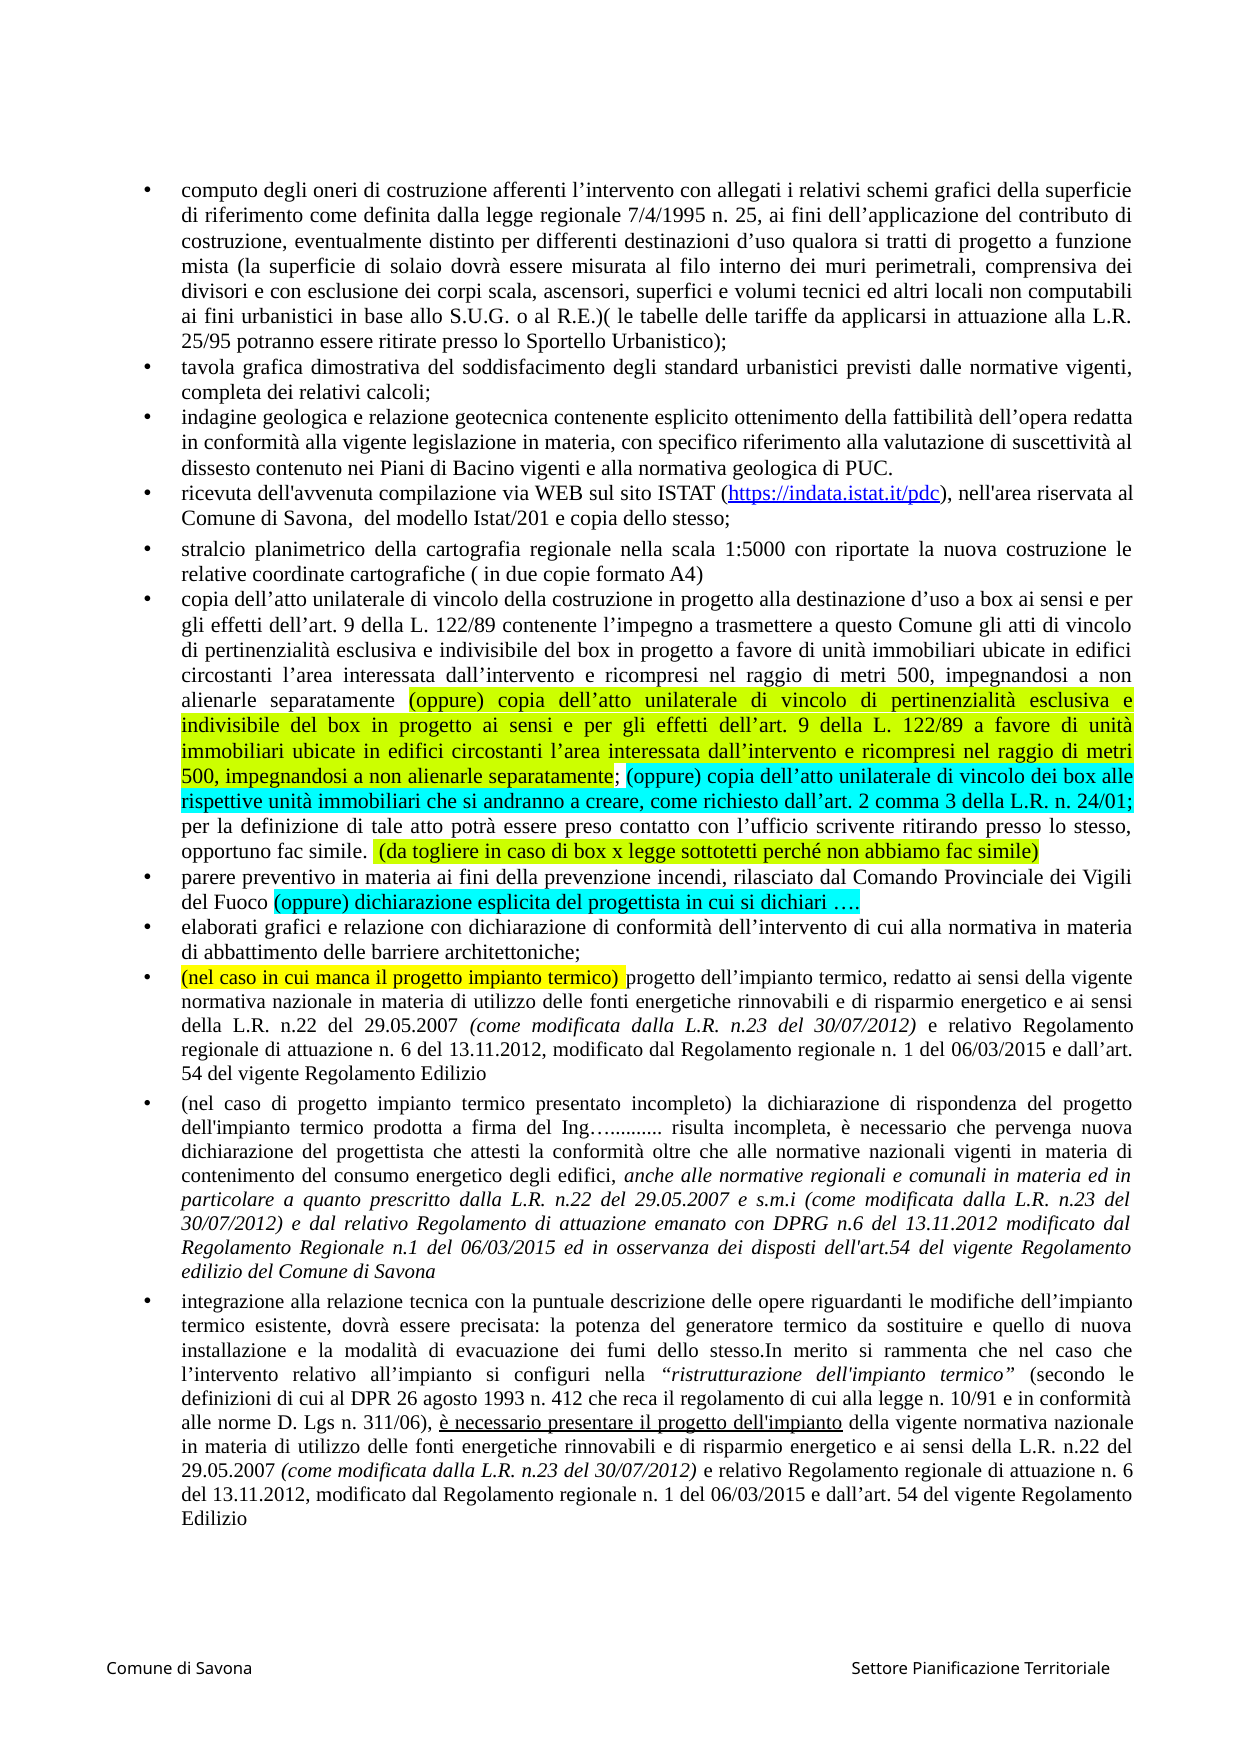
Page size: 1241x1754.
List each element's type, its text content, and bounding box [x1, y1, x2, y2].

list parere preventivo in materia ai fini della prevenzione incendi, rilasciato dal Comando Provinciale dei Vigili del Fuoco (oppure) dichiarazione esplicita del progettista in cui si dichiari …. [144, 864, 1134, 914]
list computo degli oneri di costruzione afferenti l’intervento con allegati i relativi schemi grafici della superficie di riferimento come definita dalla legge regionale 7/4/1995 n. 25, ai fini dell’applicazione del contributo di costruzione, eventualmente distinto per differenti destinazioni d’uso qualora si tratti di progetto a funzione mista (la superficie di solaio dovrà essere misurata al filo interno dei muri perimetrali, comprensiva dei divisori e con esclusione dei corpi scala, ascensori, superfici e volumi tecnici ed altri locali non computabili ai fini urbanistici in base allo S.U.G. o al R.E.)( le tabelle delle tariffe da applicarsi in attuazione alla L.R. 25/95 potranno essere ritirate presso lo Sportello Urbanistico); [144, 177, 1134, 354]
list (nel caso in cui manca il progetto impianto termico) progetto dell’impianto termico, redatto ai sensi della vigente normativa nazionale in materia di utilizzo delle fonti energetiche rinnovabili e di risparmio energetico e ai sensi della L.R. n.22 del 29.05.2007 (come modificata dalla L.R. n.23 del 30/07/2012) e relativo Regolamento regionale di attuazione n. 6 del 13.11.2012, modificato dal Regolamento regionale n. 1 del 06/03/2015 e dall’art. 54 del vigente Regolamento Edilizio [144, 964, 1134, 1085]
list (nel caso di progetto impianto termico presentato incompleto) la dichiarazione di rispondenza del progetto dell'impianto termico prodotta a firma del Ing….......... risulta incompleta, è necessario che pervenga nuova dichiarazione del progettista che attesti la conformità oltre che alle normative nazionali vigenti in materia di contenimento del consumo energetico degli edifici, anche alle normative regionali e comunali in materia ed in particolare a quanto prescritto dalla L.R. n.22 del 29.05.2007 e s.m.i (come modificata dalla L.R. n.23 del 30/07/2012) e dal relativo Regolamento di attuazione emanato con DPRG n.6 del 13.11.2012 modificato dal Regolamento Regionale n.1 del 06/03/2015 ed in osservanza dei disposti dell'art.54 del vigente Regolamento edilizio del Comune di Savona [144, 1091, 1134, 1283]
list indagine geologica e relazione geotecnica contenente esplicito ottenimento della fattibilità dell’opera redatta in conformità alla vigente legislazione in materia, con specifico riferimento alla valutazione di suscettività al dissesto contenuto nei Piani di Bacino vigenti e alla normativa geologica di PUC. [144, 404, 1134, 480]
list ricevuta dell'avvenuta compilazione via WEB sul sito ISTAT (https://indata.istat.it/pdc), nell'area riservata al Comune di Savona, del modello Istat/201 e copia dello stesso; [144, 480, 1134, 530]
list copia dell’atto unilaterale di vincolo della costruzione in progetto alla destinazione d’uso a box ai sensi e per gli effetti dell’art. 9 della L. 122/89 contenente l’impegno a trasmettere a questo Comune gli atti di vincolo di pertinenzialità esclusiva e indivisibile del box in progetto a favore di unità immobiliari ubicate in edifici circostanti l’area interessata dall’intervento e ricompresi nel raggio di metri 500, impegnandosi a non alienarle separatamente (oppure) copia dell’atto unilaterale di vincolo di pertinenzialità esclusiva e indivisibile del box in progetto ai sensi e per gli effetti dell’art. 9 della L. 122/89 a favore di unità immobiliari ubicate in edifici circostanti l’area interessata dall’intervento e ricompresi nel raggio di metri 500, impegnandosi a non alienarle separatamente; (oppure) copia dell’atto unilaterale di vincolo dei box alle rispettive unità immobiliari che si andranno a creare, come richiesto dall’art. 2 comma 3 della L.R. n. 24/01; per la definizione di tale atto potrà essere preso contatto con l’ufficio scrivente ritirando presso lo stesso, opportuno fac simile. (da togliere in caso di box x legge sottotetti perché non abbiamo fac simile) [144, 586, 1134, 864]
list tavola grafica dimostrativa del soddisfacimento degli standard urbanistici previsti dalle normative vigenti, completa dei relativi calcoli; [144, 354, 1134, 404]
list stralcio planimetrico della cartografia regionale nella scala 1:5000 con riportate la nuova costruzione le relative coordinate cartografiche ( in due copie formato A4) [144, 536, 1134, 586]
list integrazione alla relazione tecnica con la puntuale descrizione delle opere riguardanti le modifiche dell’impianto termico esistente, dovrà essere precisata: la potenza del generatore termico da sostituire e quello di nuova installazione e la modalità di evacuazione dei fumi dello stesso.In merito si rammenta che nel caso che l’intervento relativo all’impianto si configuri nella “ristrutturazione dell'impianto termico” (secondo le definizioni di cui al DPR 26 agosto 1993 n. 412 che reca il regolamento di cui alla legge n. 10/91 e in conformità alle norme D. Lgs n. 311/06), è necessario presentare il progetto dell'impianto della vigente normativa nazionale in materia di utilizzo delle fonti energetiche rinnovabili e di risparmio energetico e ai sensi della L.R. n.22 del 29.05.2007 (come modificata dalla L.R. n.23 del 30/07/2012) e relativo Regolamento regionale di attuazione n. 6 del 13.11.2012, modificato dal Regolamento regionale n. 1 del 06/03/2015 e dall’art. 54 del vigente Regolamento Edilizio [144, 1289, 1134, 1530]
list elaborati grafici e relazione con dichiarazione di conformità dell’intervento di cui alla normativa in materia di abbattimento delle barriere architettoniche; [144, 914, 1134, 964]
